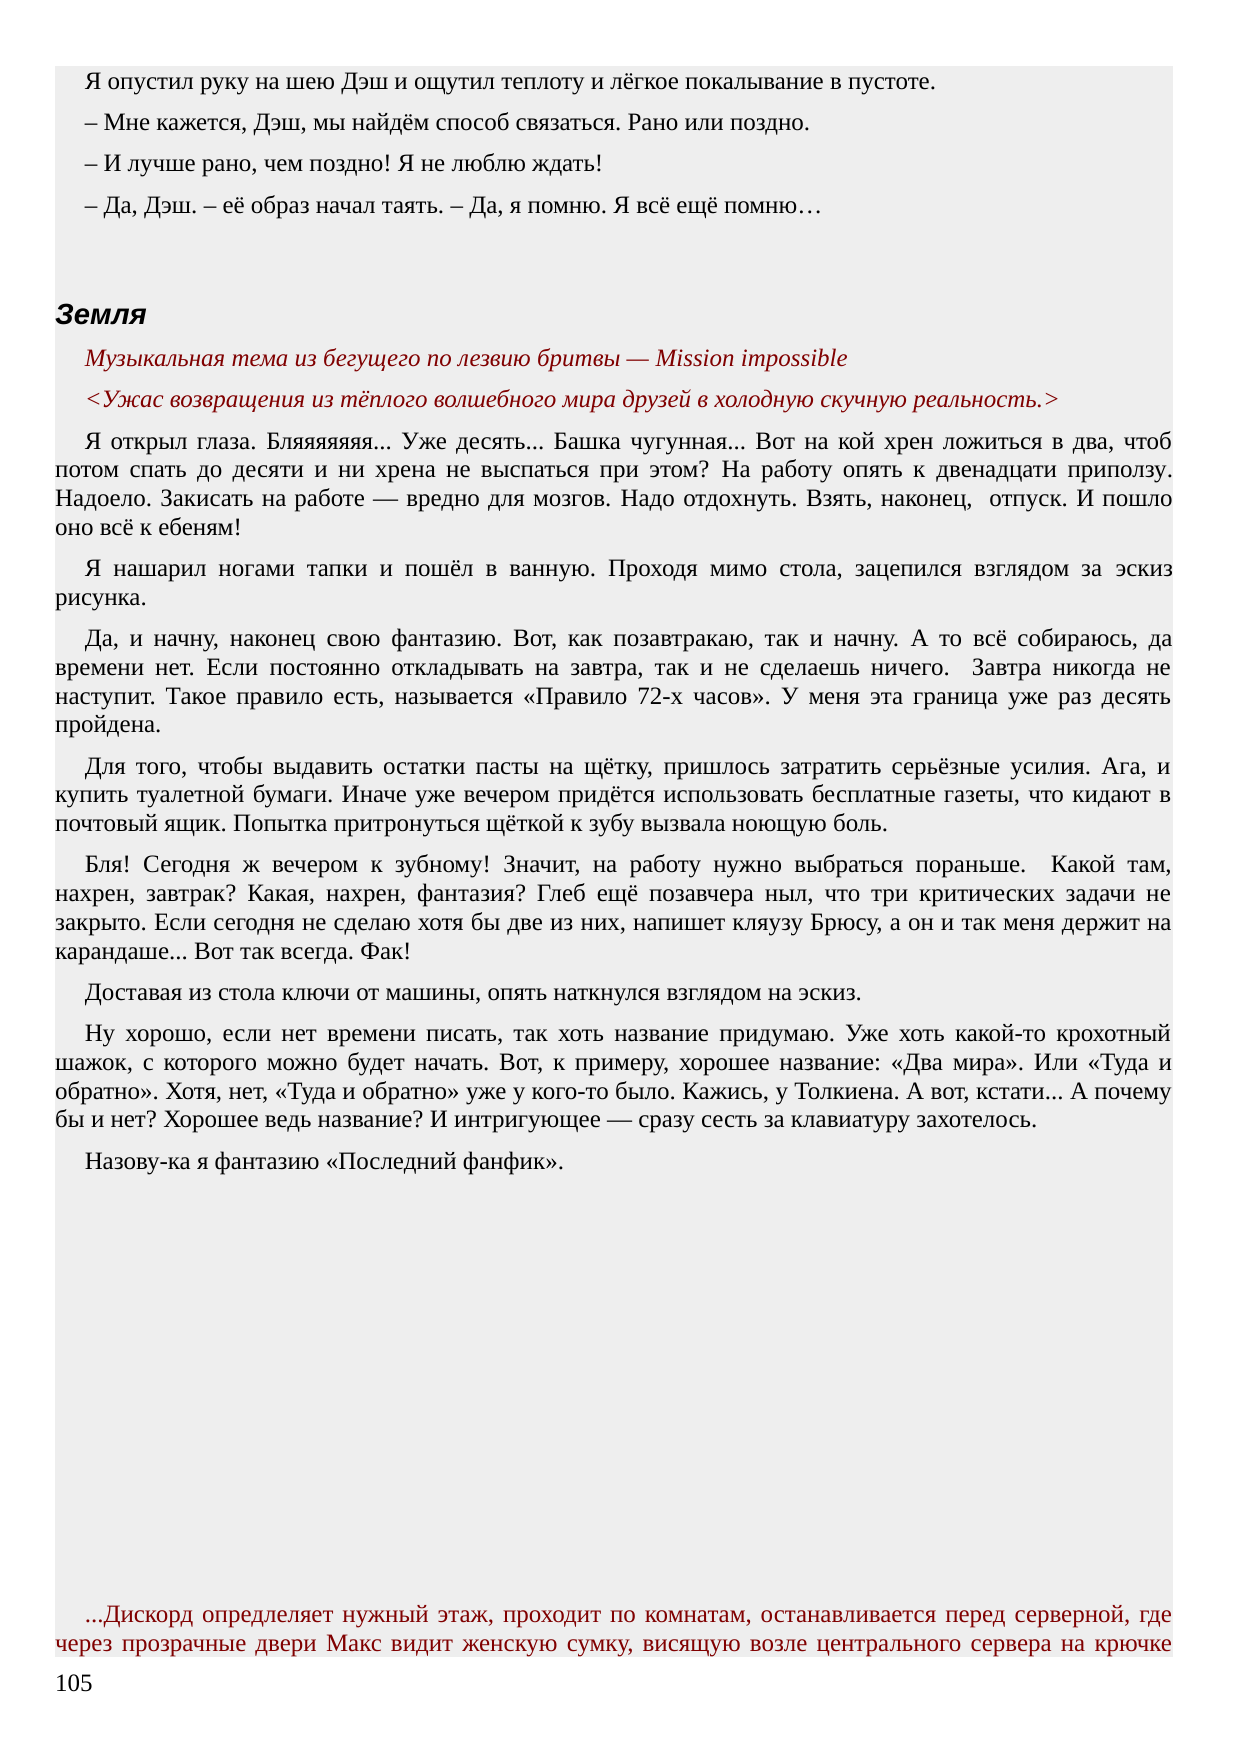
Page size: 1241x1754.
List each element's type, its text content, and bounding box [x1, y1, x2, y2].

text Доставая из стола ключи от машины, опять наткнулся взглядом на эскиз. [55, 977, 1173, 1006]
text – Да, Дэш. – её образ начал таять. – Да, я помню. Я всё ещё помню… [55, 190, 1173, 218]
text Ну хорошо, если нет времени писать, так хоть название придумаю. Уже хоть какой-то крохотный шажок, с которого можно будет начать. Вот, к примеру, хорошее название: «Два мира». Или «Туда и обратно». Хотя, нет, «Туда и обратно» уже у кого-то было. Кажись, у Толкиена. А вот, кстати... А почему бы и нет? Хорошее ведь название? И интригующее — сразу сесть за клавиатуру захотелось. [55, 1018, 1173, 1133]
text Я нашарил ногами тапки и пошёл в ванную. Проходя мимо стола, зацепился взглядом за эскиз рисунка. [55, 553, 1173, 611]
text Бля! Сегодня ж вечером к зубному! Значит, на работу нужно выбраться пораньше. Какой там, нахрен, завтрак? Какая, нахрен, фантазия? Глеб ещё позавчера ныл, что три критических задачи не закрыто. Если сегодня не сделаю хотя бы две из них, напишет кляузу Брюсу, а он и так меня держит на карандаше... Вот так всегда. Фак! [55, 849, 1173, 964]
text Назову-ка я фантазию «Последний фанфик». [55, 1146, 1173, 1174]
text Я опустил руку на шею Дэш и ощутил теплоту и лёгкое покалывание в пустоте. [55, 66, 1173, 95]
text <Ужас возвращения из тёплого волшебного мира друзей в холодную скучную реальность.> [55, 384, 1173, 413]
text – И лучше рано, чем поздно! Я не люблю ждать! [55, 148, 1173, 177]
text Музыкальная тема из бегущего по лезвию бритвы — Mission impossible [55, 343, 1173, 372]
subtitle Земля [55, 297, 1173, 331]
text – Мне кажется, Дэш, мы найдём способ связаться. Рано или поздно. [55, 107, 1173, 136]
text Да, и начну, наконец свою фантазию. Вот, как позавтракаю, так и начну. А то всё собираюсь, да времени нет. Если постоянно откладывать на завтра, так и не сделаешь ничего. Завтра никогда не наступит. Такое правило есть, называется «Правило 72-х часов». У меня эта граница уже раз десять пройдена. [55, 623, 1173, 738]
text Для того, чтобы выдавить остатки пасты на щётку, пришлось затратить серьёзные усилия. Ага, и купить туалетной бумаги. Иначе уже вечером придётся использовать бесплатные газеты, что кидают в почтовый ящик. Попытка притронуться щёткой к зубу вызвала ноющую боль. [55, 751, 1173, 837]
text Я открыл глаза. Бляяяяяяя... Уже десять... Башка чугунная... Вот на кой хрен ложиться в два, чтоб потом спать до десяти и ни хрена не выспаться при этом? На работу опять к двенадцати приползу. Надоело. Закисать на работе — вредно для мозгов. Надо отдохнуть. Взять, наконец, отпуск. И пошло оно всё к ебеням! [55, 426, 1173, 541]
text ...Дискорд опредлеляет нужный этаж, проходит по комнатам, останавливается перед серверной, где через прозрачные двери Макс видит женскую сумку, висящую возле центрального сервера на крючке [55, 1599, 1173, 1657]
